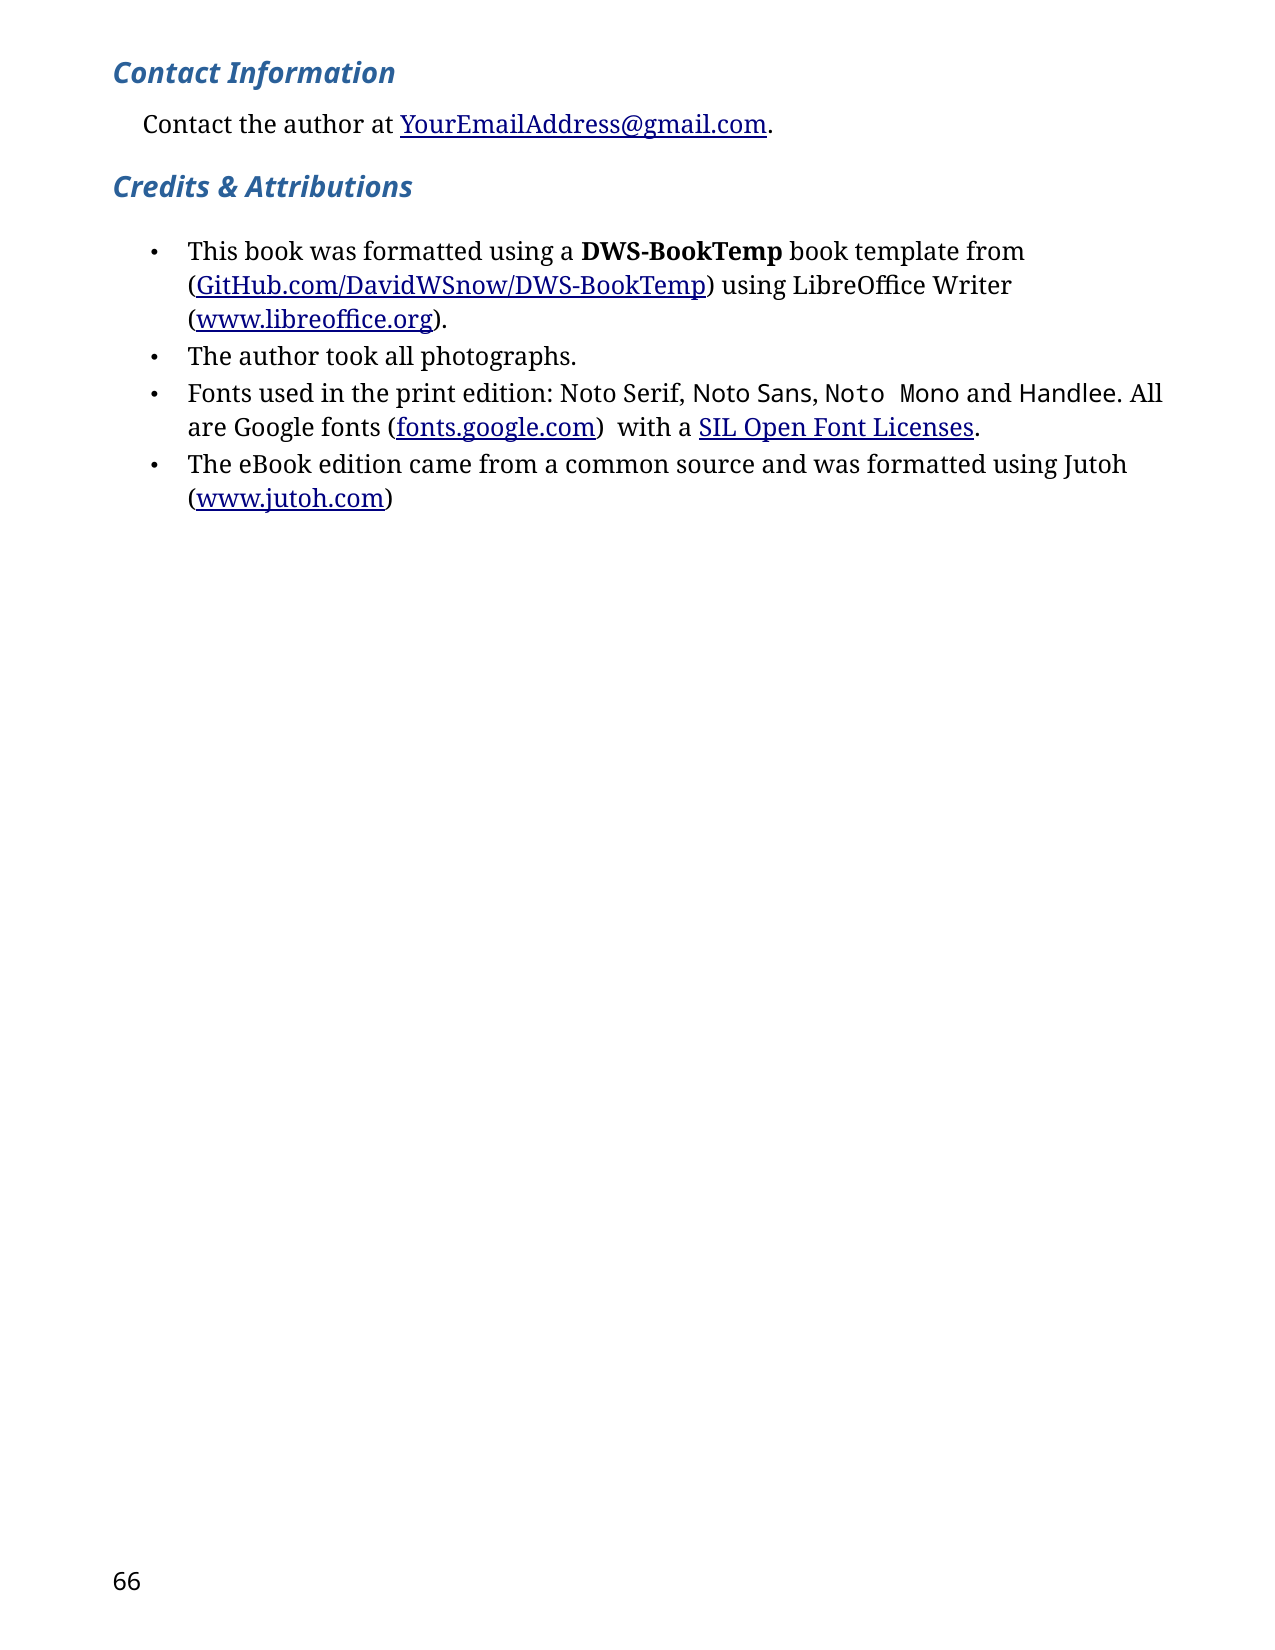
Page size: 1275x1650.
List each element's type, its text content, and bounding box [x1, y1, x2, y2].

list Fonts used in the print edition: Noto Serif, Noto Sans, Noto Mono and Handlee. All are Google fonts (fonts.google.com) with a SIL Open Font Licenses. [150, 376, 1181, 444]
subtitle Credits & Attributions [112, 167, 1181, 206]
text Contact the author at YourEmailAddress@gmail.com. [112, 107, 1181, 141]
list The author took all photographs. [150, 338, 1181, 372]
list This book was formatted using a DWS-BookTemp book template from (GitHub.com/DavidWSnow/DWS-BookTemp) using LibreOffice Writer (www.libreoffice.org). [150, 233, 1181, 335]
subtitle Contact Information [112, 52, 1181, 92]
list The eBook edition came from a common source and was formatted using Jutoh (www.jutoh.com) [150, 447, 1181, 515]
